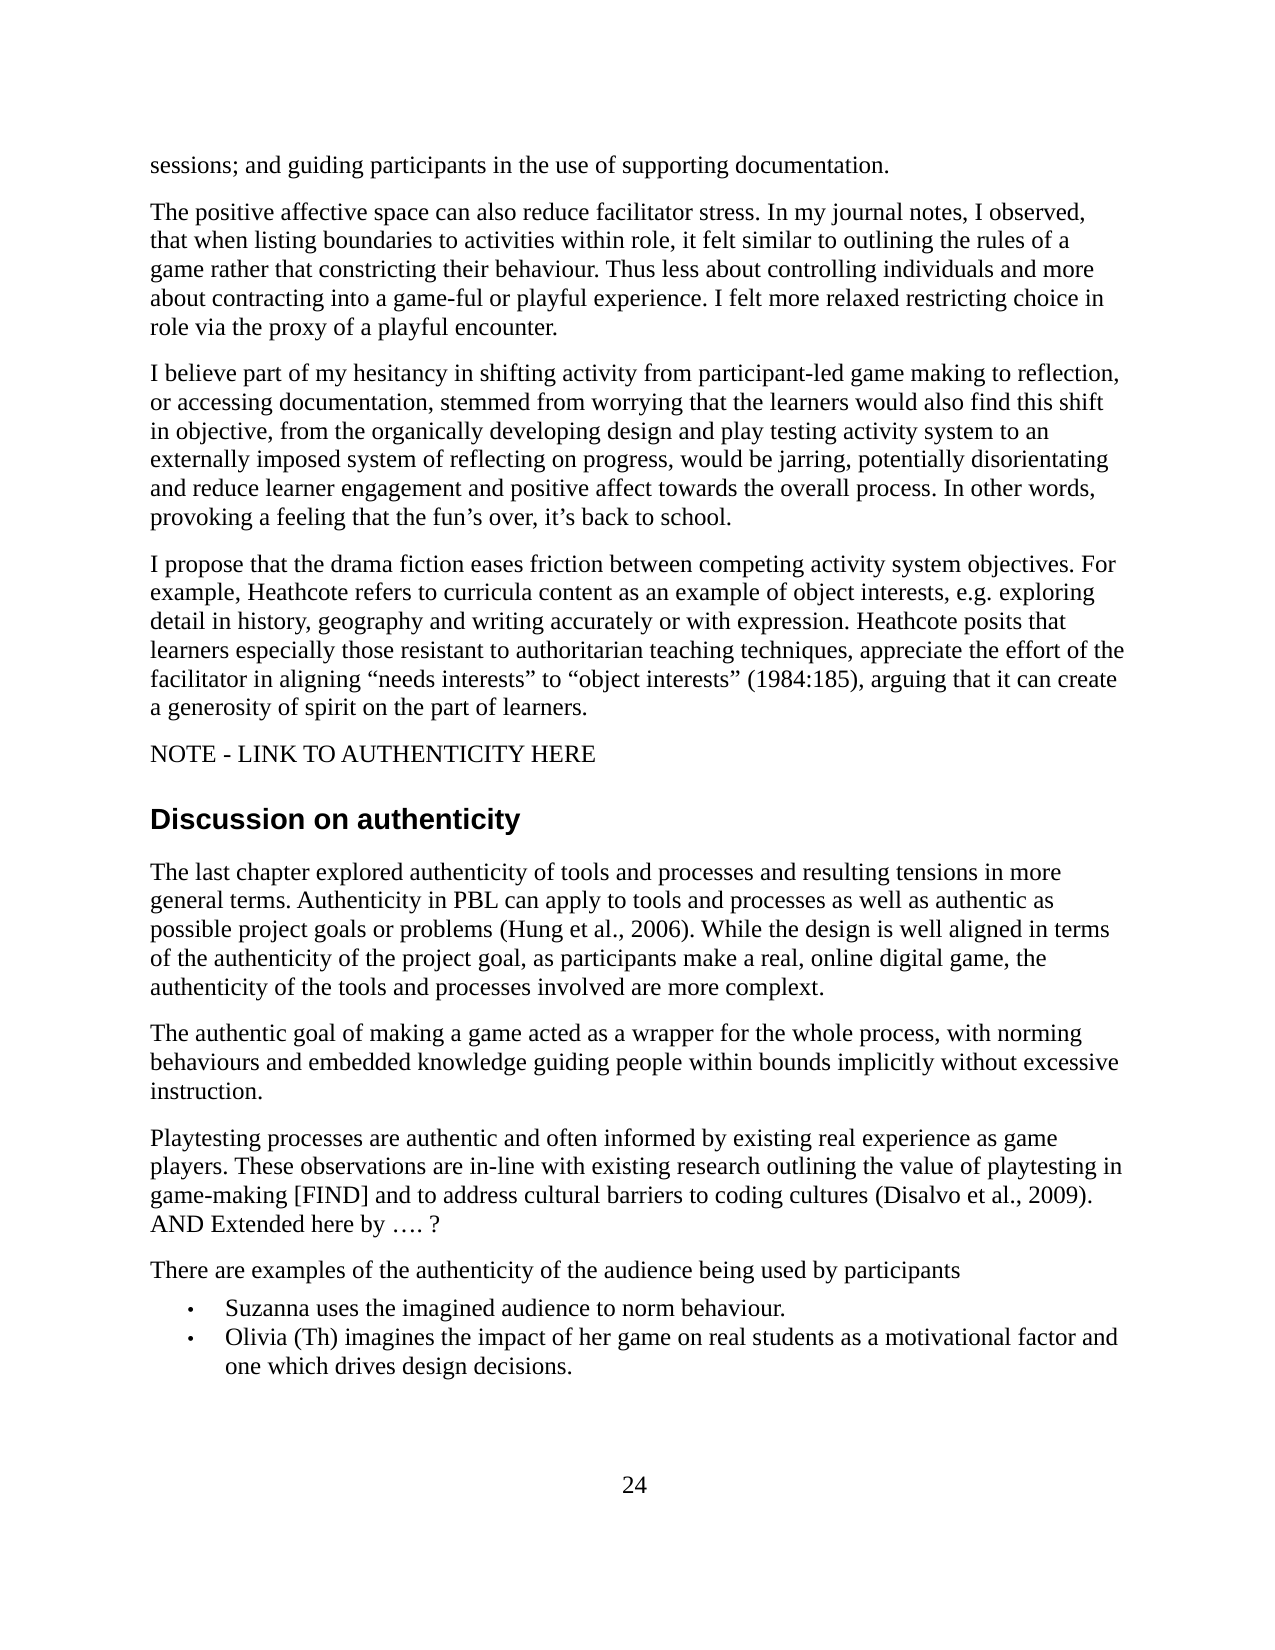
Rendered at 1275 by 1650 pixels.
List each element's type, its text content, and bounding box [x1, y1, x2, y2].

text I propose that the drama fiction eases friction between competing activity system objectives. For example, Heathcote refers to curricula content as an example of object interests, e.g. exploring detail in history, geography and writing accurately or with expression. Heathcote posits that learners especially those resistant to authoritarian teaching techniques, appreciate the effort of the facilitator in aligning “needs interests” to “object interests” (1984:185), arguing that it can create a generosity of spirit on the part of learners. [150, 549, 1125, 721]
text sessions; and guiding participants in the use of supporting documentation. [150, 150, 1125, 179]
text There are examples of the authenticity of the audience being used by participants [150, 1256, 1125, 1284]
text NOTE - LINK TO AUTHENTICITY HERE [150, 739, 1125, 768]
text The last chapter explored authenticity of tools and processes and resulting tensions in more general terms. Authenticity in PBL can apply to tools and processes as well as authentic as possible project goals or problems (Hung et al., 2006). While the design is well aligned in terms of the authenticity of the project goal, as participants make a real, online digital game, the authenticity of the tools and processes involved are more complext. [150, 857, 1125, 1001]
text The positive affective space can also reduce facilitator stress. In my journal notes, I observed, that when listing boundaries to activities within role, it felt similar to outlining the rules of a game rather that constricting their behaviour. Thus less about controlling individuals and more about contracting into a game-ful or playful experience. I felt more relaxed restricting choice in role via the proxy of a playful encounter. [150, 197, 1125, 340]
text The authentic goal of making a game acted as a wrapper for the whole process, with norming behaviours and embedded knowledge guiding people within bounds implicitly without excessive instruction. [150, 1018, 1125, 1105]
list Suzanna uses the imagined audience to norm behaviour. [187, 1293, 1125, 1322]
subtitle Discussion on authenticity [150, 802, 1125, 835]
text Playtesting processes are authentic and often informed by existing real experience as game players. These observations are in-line with existing research outlining the value of playtesting in game-making [FIND] and to address cultural barriers to coding cultures (Disalvo et al., 2009). AND Extended here by …. ? [150, 1123, 1125, 1238]
text I believe part of my hesitancy in shifting activity from participant-led game making to reflection, or accessing documentation, stemmed from worrying that the learners would also find this shift in objective, from the organically developing design and play testing activity system to an externally imposed system of reflecting on progress, would be jarring, potentially disorientating and reduce learner engagement and positive affect towards the overall process. In other words, provoking a feeling that the fun’s over, it’s back to school. [150, 358, 1125, 531]
list Olivia (Th) imagines the impact of her game on real students as a motivational factor and one which drives design decisions. [187, 1322, 1125, 1379]
